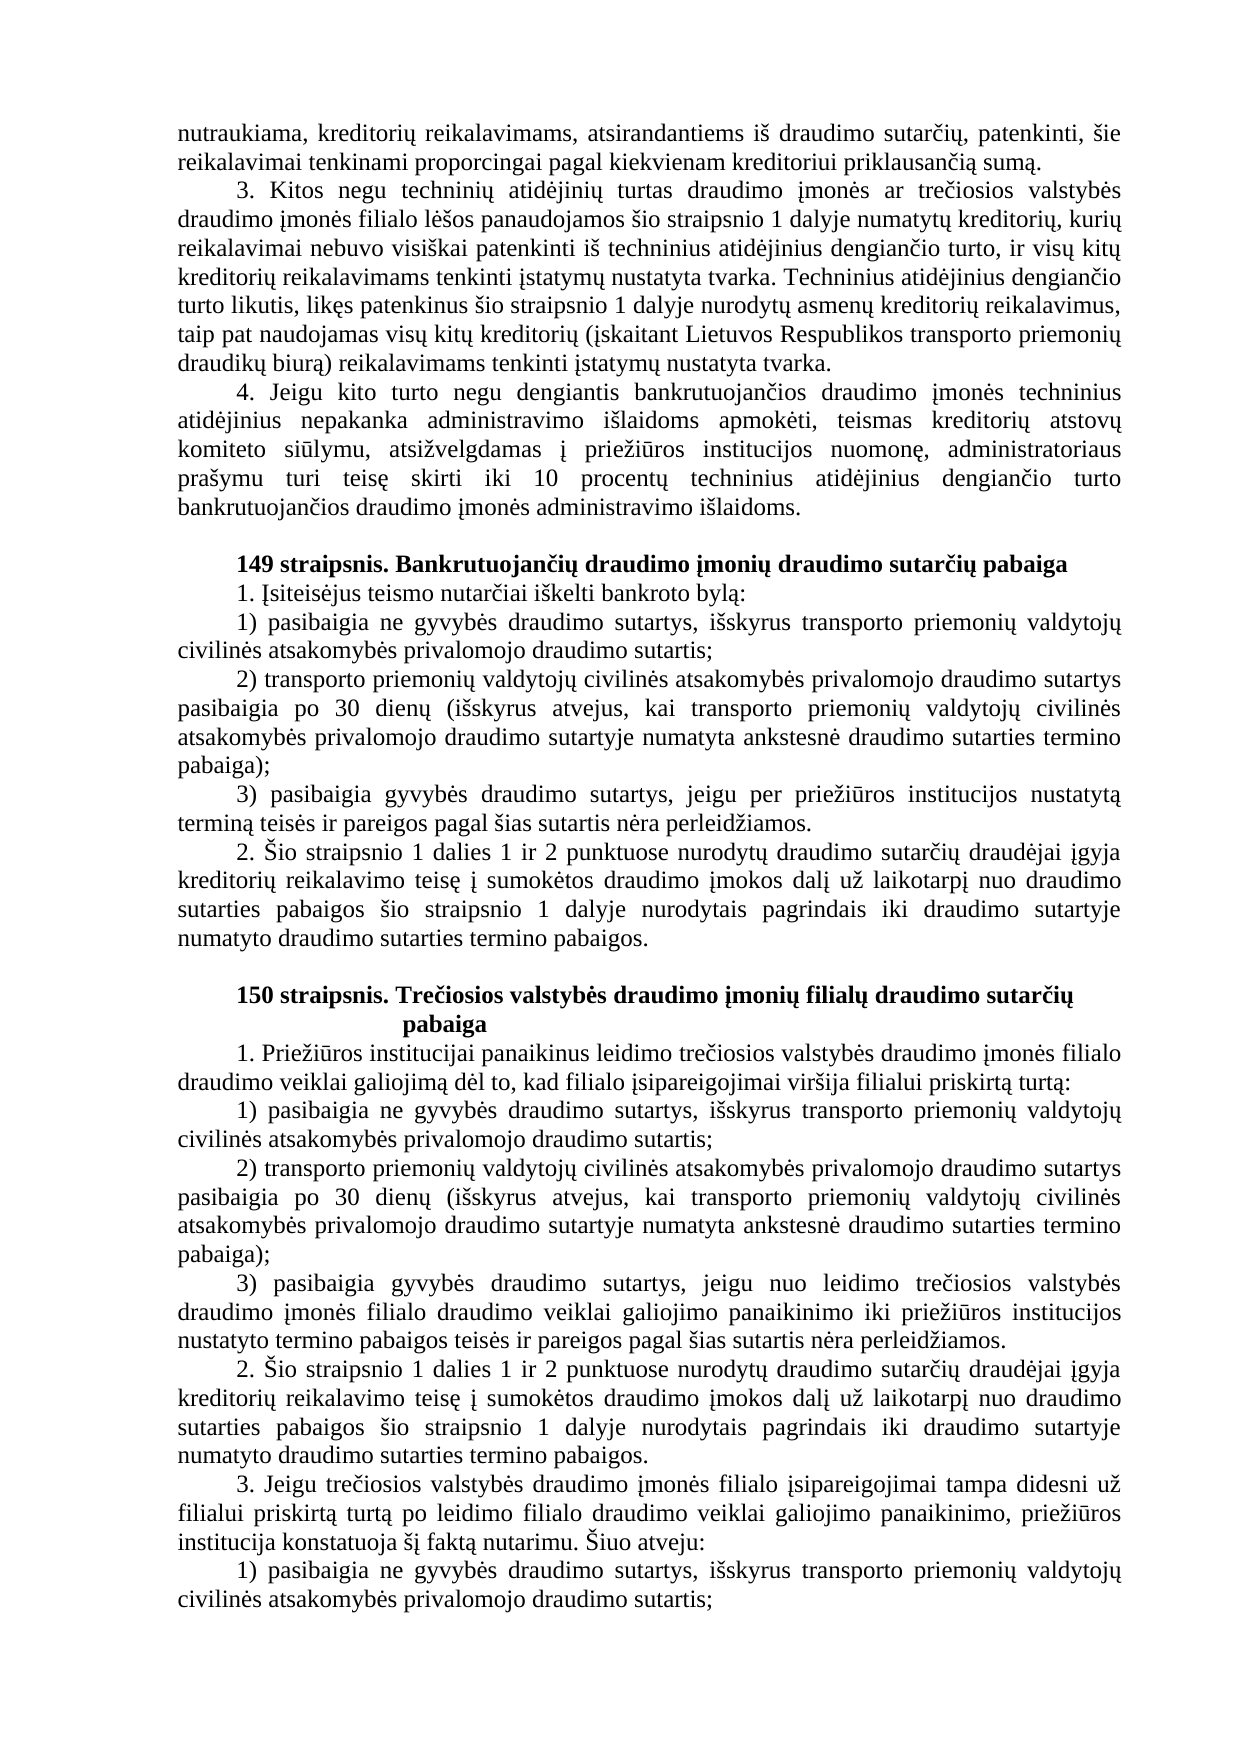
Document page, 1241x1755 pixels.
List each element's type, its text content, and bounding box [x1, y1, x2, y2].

text 1. Įsiteisėjus teismo nutarčiai iškelti bankroto bylą: [177, 578, 1122, 607]
text 3) pasibaigia gyvybės draudimo sutartys, jeigu nuo leidimo trečiosios valstybės draudimo įmonės filialo draudimo veiklai galiojimo panaikinimo iki priežiūros institucijos nustatyto termino pabaigos teisės ir pareigos pagal šias sutartis nėra perleidžiamos. [177, 1268, 1122, 1354]
text 1) pasibaigia ne gyvybės draudimo sutartys, išskyrus transporto priemonių valdytojų civilinės atsakomybės privalomojo draudimo sutartis; [177, 1096, 1122, 1153]
text 1) pasibaigia ne gyvybės draudimo sutartys, išskyrus transporto priemonių valdytojų civilinės atsakomybės privalomojo draudimo sutartis; [177, 1556, 1122, 1613]
text 2. Šio straipsnio 1 dalies 1 ir 2 punktuose nurodytų draudimo sutarčių draudėjai įgyja kreditorių reikalavimo teisę į sumokėtos draudimo įmokos dalį už laikotarpį nuo draudimo sutarties pabaigos šio straipsnio 1 dalyje nurodytais pagrindais iki draudimo sutartyje numatyto draudimo sutarties termino pabaigos. [177, 1354, 1122, 1469]
text 150 straipsnis. Trečiosios valstybės draudimo įmonių filialų draudimo sutarčių pabaiga [236, 981, 1122, 1038]
text 3. Jeigu trečiosios valstybės draudimo įmonės filialo įsipareigojimai tampa didesni už filialui priskirtą turtą po leidimo filialo draudimo veiklai galiojimo panaikinimo, priežiūros institucija konstatuoja šį faktą nutarimu. Šiuo atveju: [177, 1469, 1122, 1556]
text 4. Jeigu kito turto negu dengiantis bankrutuojančios draudimo įmonės techninius atidėjinius nepakanka administravimo išlaidoms apmokėti, teismas kreditorių atstovų komiteto siūlymu, atsižvelgdamas į priežiūros institucijos nuomonę, administratoriaus prašymu turi teisę skirti iki 10 procentų techninius atidėjinius dengiančio turto bankrutuojančios draudimo įmonės administravimo išlaidoms. [177, 377, 1122, 521]
text 2. Šio straipsnio 1 dalies 1 ir 2 punktuose nurodytų draudimo sutarčių draudėjai įgyja kreditorių reikalavimo teisę į sumokėtos draudimo įmokos dalį už laikotarpį nuo draudimo sutarties pabaigos šio straipsnio 1 dalyje nurodytais pagrindais iki draudimo sutartyje numatyto draudimo sutarties termino pabaigos. [177, 837, 1122, 952]
text 2) transporto priemonių valdytojų civilinės atsakomybės privalomojo draudimo sutartys pasibaigia po 30 dienų (išskyrus atvejus, kai transporto priemonių valdytojų civilinės atsakomybės privalomojo draudimo sutartyje numatyta ankstesnė draudimo sutarties termino pabaiga); [177, 664, 1122, 779]
text nutraukiama, kreditorių reikalavimams, atsirandantiems iš draudimo sutarčių, patenkinti, šie reikalavimai tenkinami proporcingai pagal kiekvienam kreditoriui priklausančią sumą. [177, 118, 1122, 176]
text 2) transporto priemonių valdytojų civilinės atsakomybės privalomojo draudimo sutartys pasibaigia po 30 dienų (išskyrus atvejus, kai transporto priemonių valdytojų civilinės atsakomybės privalomojo draudimo sutartyje numatyta ankstesnė draudimo sutarties termino pabaiga); [177, 1153, 1122, 1268]
text 1. Priežiūros institucijai panaikinus leidimo trečiosios valstybės draudimo įmonės filialo draudimo veiklai galiojimą dėl to, kad filialo įsipareigojimai viršija filialui priskirtą turtą: [177, 1038, 1122, 1096]
text 3. Kitos negu techninių atidėjinių turtas draudimo įmonės ar trečiosios valstybės draudimo įmonės filialo lėšos panaudojamos šio straipsnio 1 dalyje numatytų kreditorių, kurių reikalavimai nebuvo visiškai patenkinti iš techninius atidėjinius dengiančio turto, ir visų kitų kreditorių reikalavimams tenkinti įstatymų nustatyta tvarka. Techninius atidėjinius dengiančio turto likutis, likęs patenkinus šio straipsnio 1 dalyje nurodytų asmenų kreditorių reikalavimus, taip pat naudojamas visų kitų kreditorių (įskaitant Lietuvos Respublikos transporto priemonių draudikų biurą) reikalavimams tenkinti įstatymų nustatyta tvarka. [177, 176, 1122, 377]
text 1) pasibaigia ne gyvybės draudimo sutartys, išskyrus transporto priemonių valdytojų civilinės atsakomybės privalomojo draudimo sutartis; [177, 607, 1122, 664]
text 3) pasibaigia gyvybės draudimo sutartys, jeigu per priežiūros institucijos nustatytą terminą teisės ir pareigos pagal šias sutartis nėra perleidžiamos. [177, 779, 1122, 837]
text 149 straipsnis. Bankrutuojančių draudimo įmonių draudimo sutarčių pabaiga [177, 549, 1122, 578]
